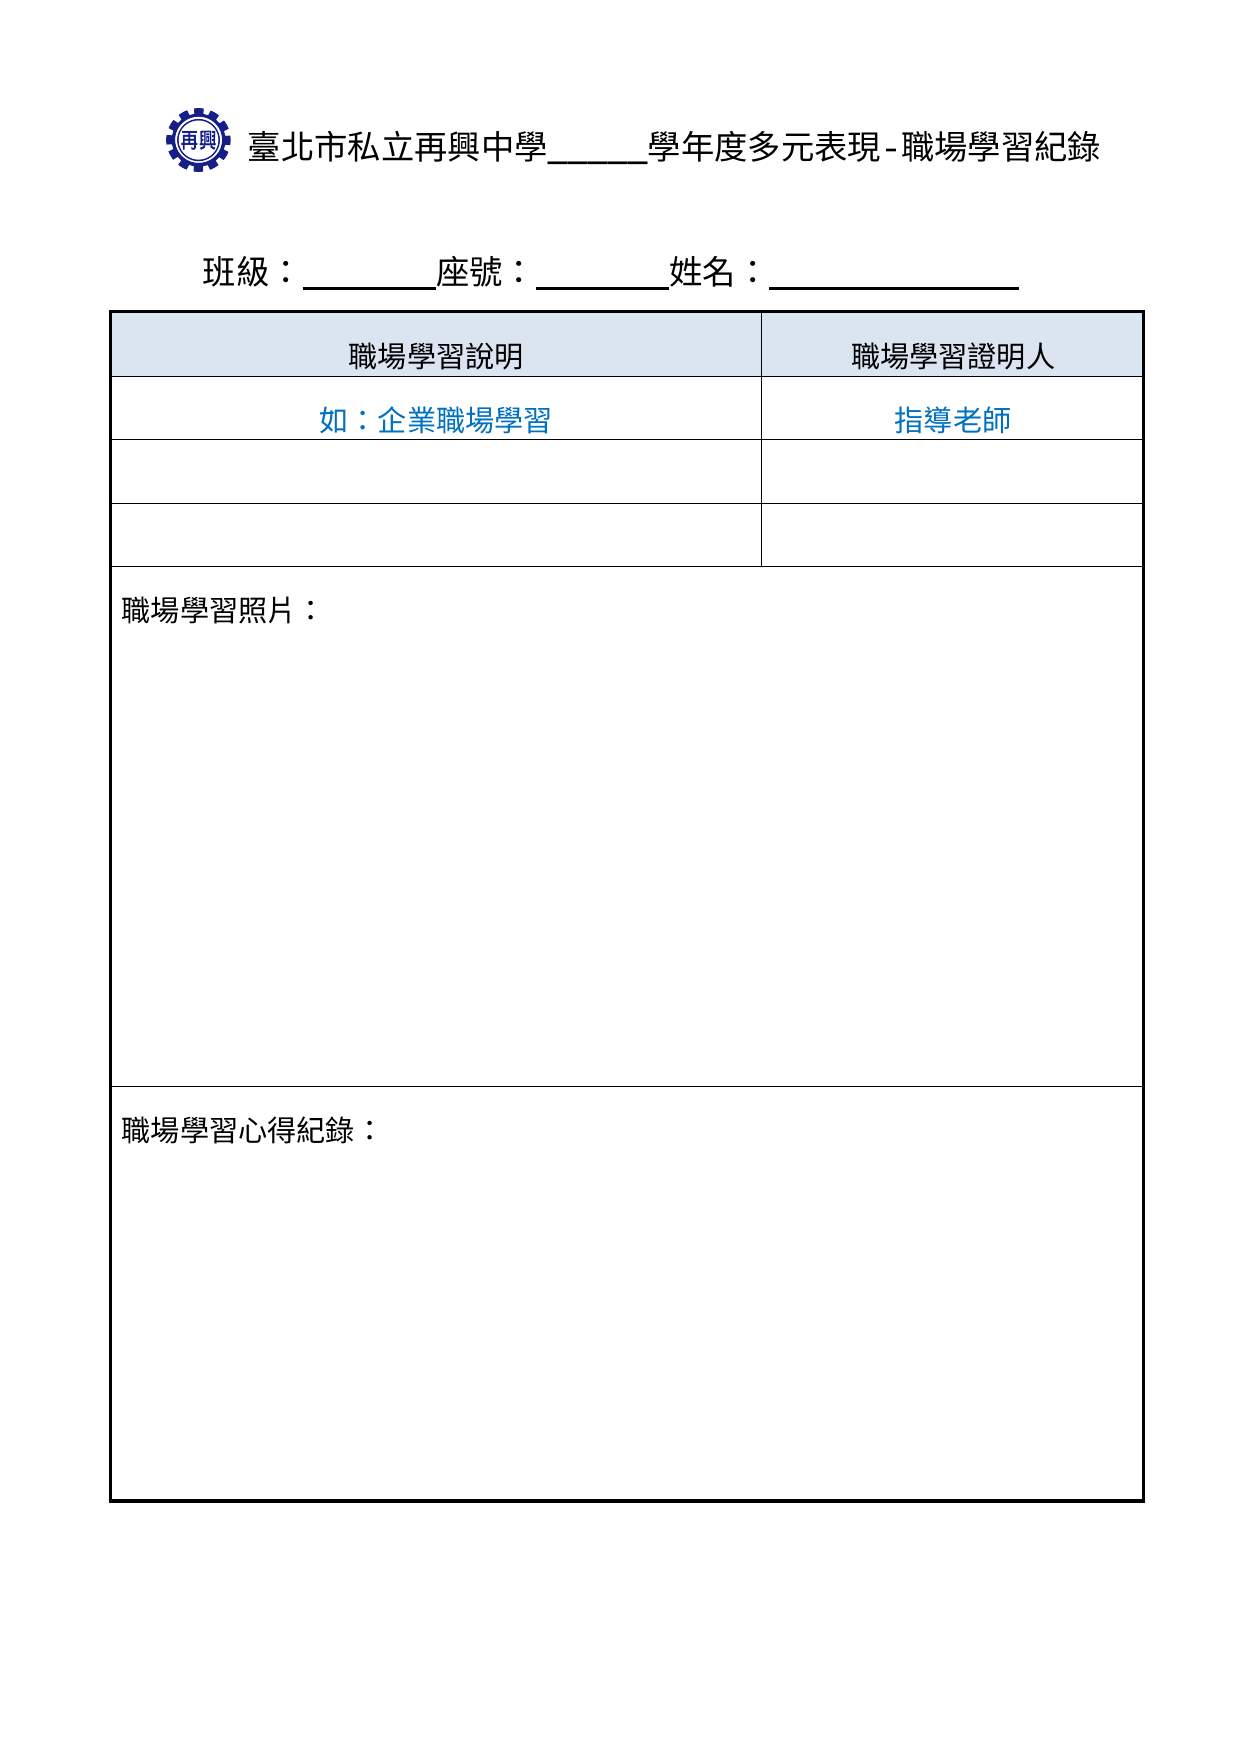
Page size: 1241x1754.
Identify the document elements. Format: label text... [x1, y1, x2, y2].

table_cell [112, 440, 761, 503]
table_cell [762, 504, 1142, 566]
table_cell [762, 440, 1142, 503]
table_cell 職場學習照片： [112, 567, 1142, 1086]
text 臺北市私立再興中學_____學年度多元表現-職場學習紀錄 [187, 104, 1132, 166]
table_cell 指導老師 [762, 377, 1142, 439]
table_header 職場學習證明人 [762, 313, 1142, 376]
table_cell [112, 504, 761, 566]
table_cell 如：企業職場學習 [112, 377, 761, 439]
table_header 職場學習說明 [112, 313, 761, 376]
table_cell 職場學習心得紀錄： [112, 1087, 1142, 1499]
text 班級： 座號： 姓名： [187, 229, 1053, 291]
